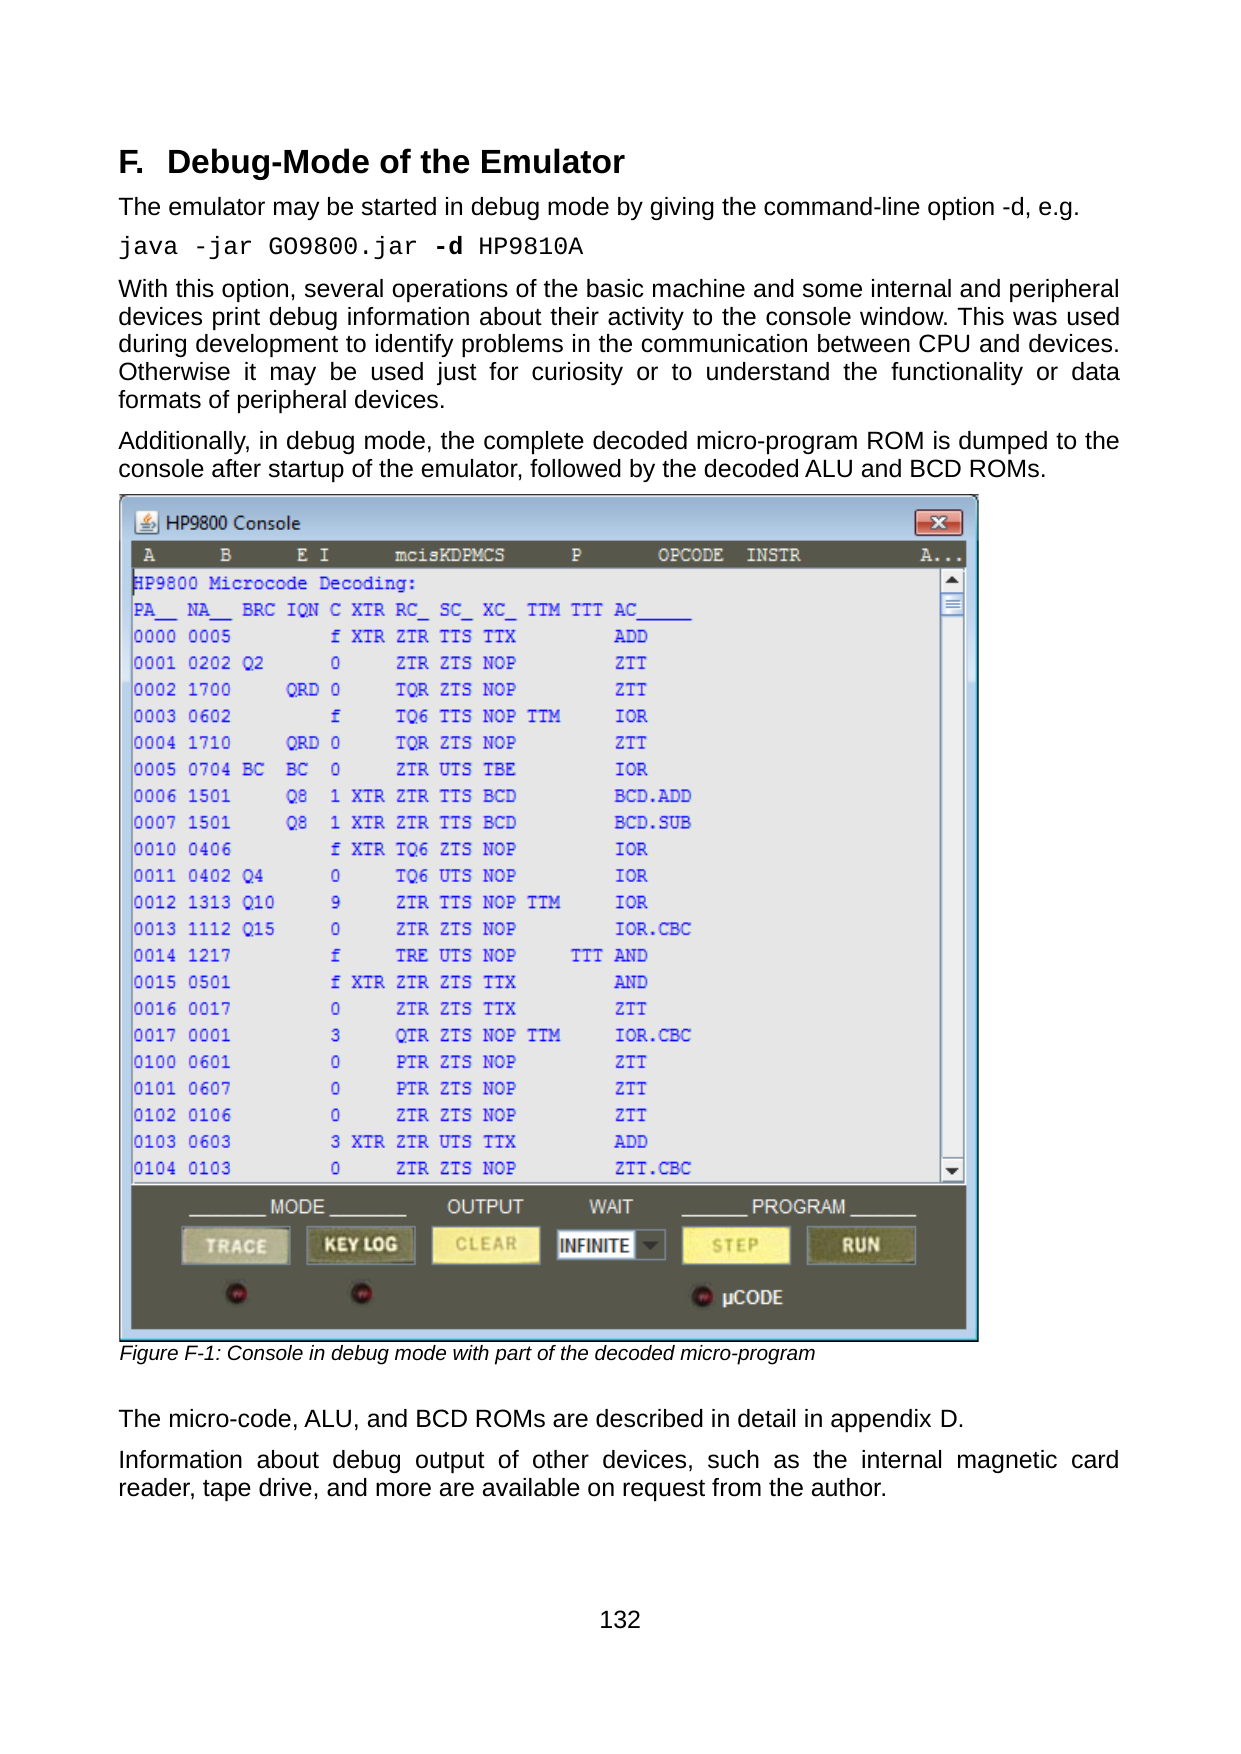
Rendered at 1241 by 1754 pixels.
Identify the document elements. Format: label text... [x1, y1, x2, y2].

subtitle Debug-Mode of the Emulator [118, 143, 1122, 181]
picture [119, 494, 979, 1342]
text Information about debug output of other devices, such as the internal magnetic card reader, tape drive, and more are available on request from the author. [118, 1446, 1122, 1502]
text The emulator may be started in debug mode by giving the command-line option -d, e.g. [118, 193, 1122, 221]
text The micro-code, ALU, and BCD ROMs are described in detail in appendix D.. [118, 1405, 1122, 1433]
text java -jar GO9800.jar -d HP9810A [118, 233, 1122, 262]
text With this option, several operations of the basic machine and some internal and peripheral devices print debug information about their activity to the console window. This was used during development to identify problems in the communication between CPU and devices. Otherwise it may be used just for curiosity or to understand the functionality or data formats of peripheral devices. [118, 274, 1122, 414]
text Figure F-1: Console in debug mode with part of the decoded micro-program [119, 1342, 979, 1365]
text Additionally, in debug mode, the complete decoded micro-program ROM is dumped to the console after startup of the emulator, followed by the decoded ALU and BCD ROMs. [118, 426, 1122, 482]
